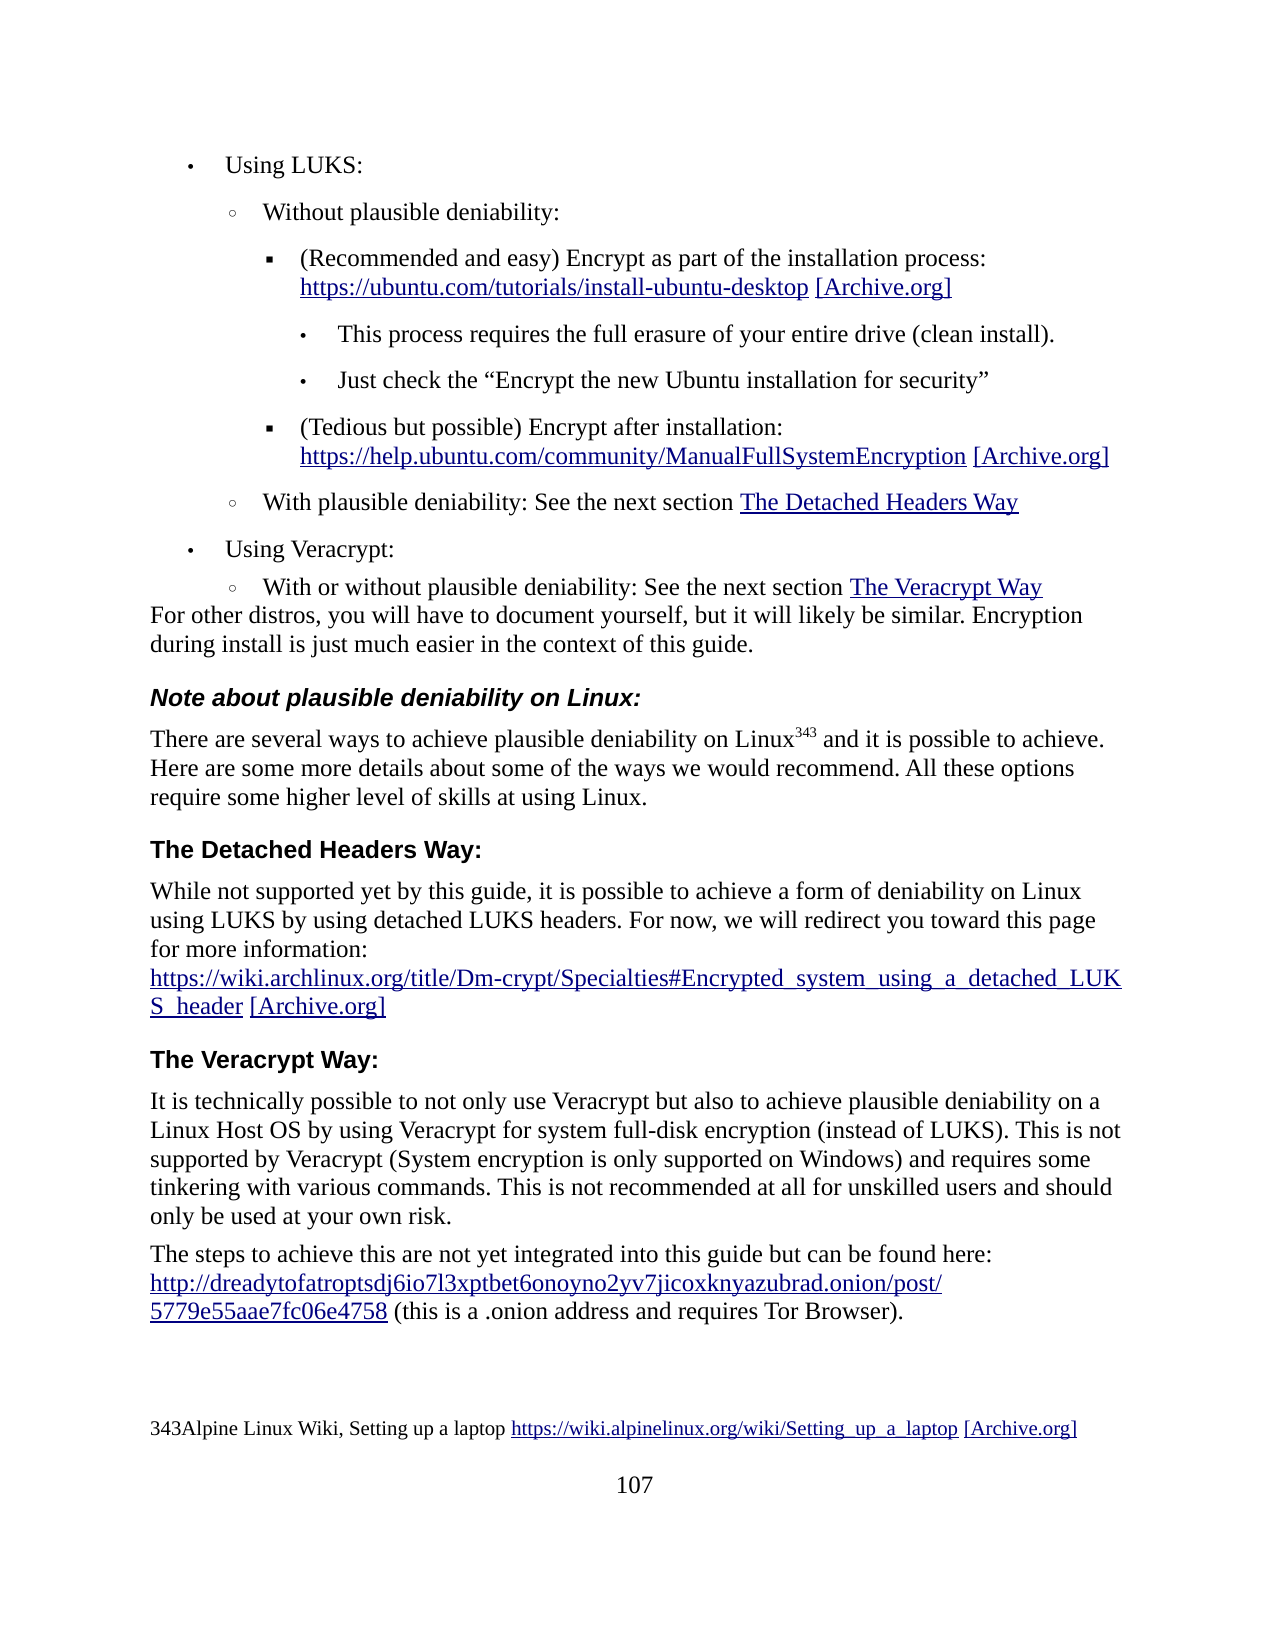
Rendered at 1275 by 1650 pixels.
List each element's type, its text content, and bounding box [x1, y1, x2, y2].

list Using Veracrypt: [187, 534, 1125, 563]
text For other distros, you will have to document yourself, but it will likely be similar. Encryption during install is just much easier in the context of this guide. [150, 601, 1125, 658]
subtitle The Detached Headers Way: [150, 835, 1125, 864]
subtitle The Veracrypt Way: [150, 1045, 1125, 1074]
list Without plausible deniability: [225, 197, 1125, 225]
text It is technically possible to not only use Veracrypt but also to achieve plausible deniability on a Linux Host OS by using Veracrypt for system full-disk encryption (instead of LUKS). This is not supported by Veracrypt (System encryption is only supported on Windows) and requires some tinkering with various commands. This is not recommended at all for unskilled users and should only be used at your own risk. [150, 1086, 1125, 1230]
list (Tedious but possible) Encrypt after installation: https://help.ubuntu.com/community/ManualFullSystemEncryption [Archive.org] [262, 412, 1125, 469]
list With or without plausible deniability: See the next section The Veracrypt Way [225, 572, 1125, 601]
list (Recommended and easy) Encrypt as part of the installation process: https://ubuntu.com/tutorials/install-ubuntu-desktop [Archive.org] [262, 243, 1125, 301]
text While not supported yet by this guide, it is possible to achieve a form of deniability on Linux using LUKS by using detached LUKS headers. For now, we will redirect you toward this page for more information: https://wiki.archlinux.org/title/Dm-crypt/Specialties#Encrypted_system_using_a_detached_LUKS_header [Archive.org] [150, 876, 1125, 1020]
list Just check the “Encrypt the new Ubuntu installation for security” [300, 365, 1125, 394]
text The steps to achieve this are not yet integrated into this guide but can be found here: http://dreadytofatroptsdj6io7l3xptbet6onoyno2yv7jicoxknyazubrad.onion/post/5779e55aae7fc06e4758 (this is a .onion address and requires Tor Browser). [150, 1239, 1125, 1325]
text Alpine Linux Wiki, Setting up a laptop https://wiki.alpinelinux.org/wiki/Setting_up_a_laptop [Archive.org] [150, 1416, 1125, 1440]
list With plausible deniability: See the next section The Detached Headers Way [225, 487, 1125, 516]
text There are several ways to achieve plausible deniability on Linux and it is possible to achieve. Here are some more details about some of the ways we would recommend. All these options require some higher level of skills at using Linux. [150, 724, 1125, 810]
subtitle Note about plausible deniability on Linux: [150, 683, 1125, 712]
list This process requires the full erasure of your entire drive (clean install). [300, 319, 1125, 347]
list Using LUKS: [187, 150, 1125, 179]
